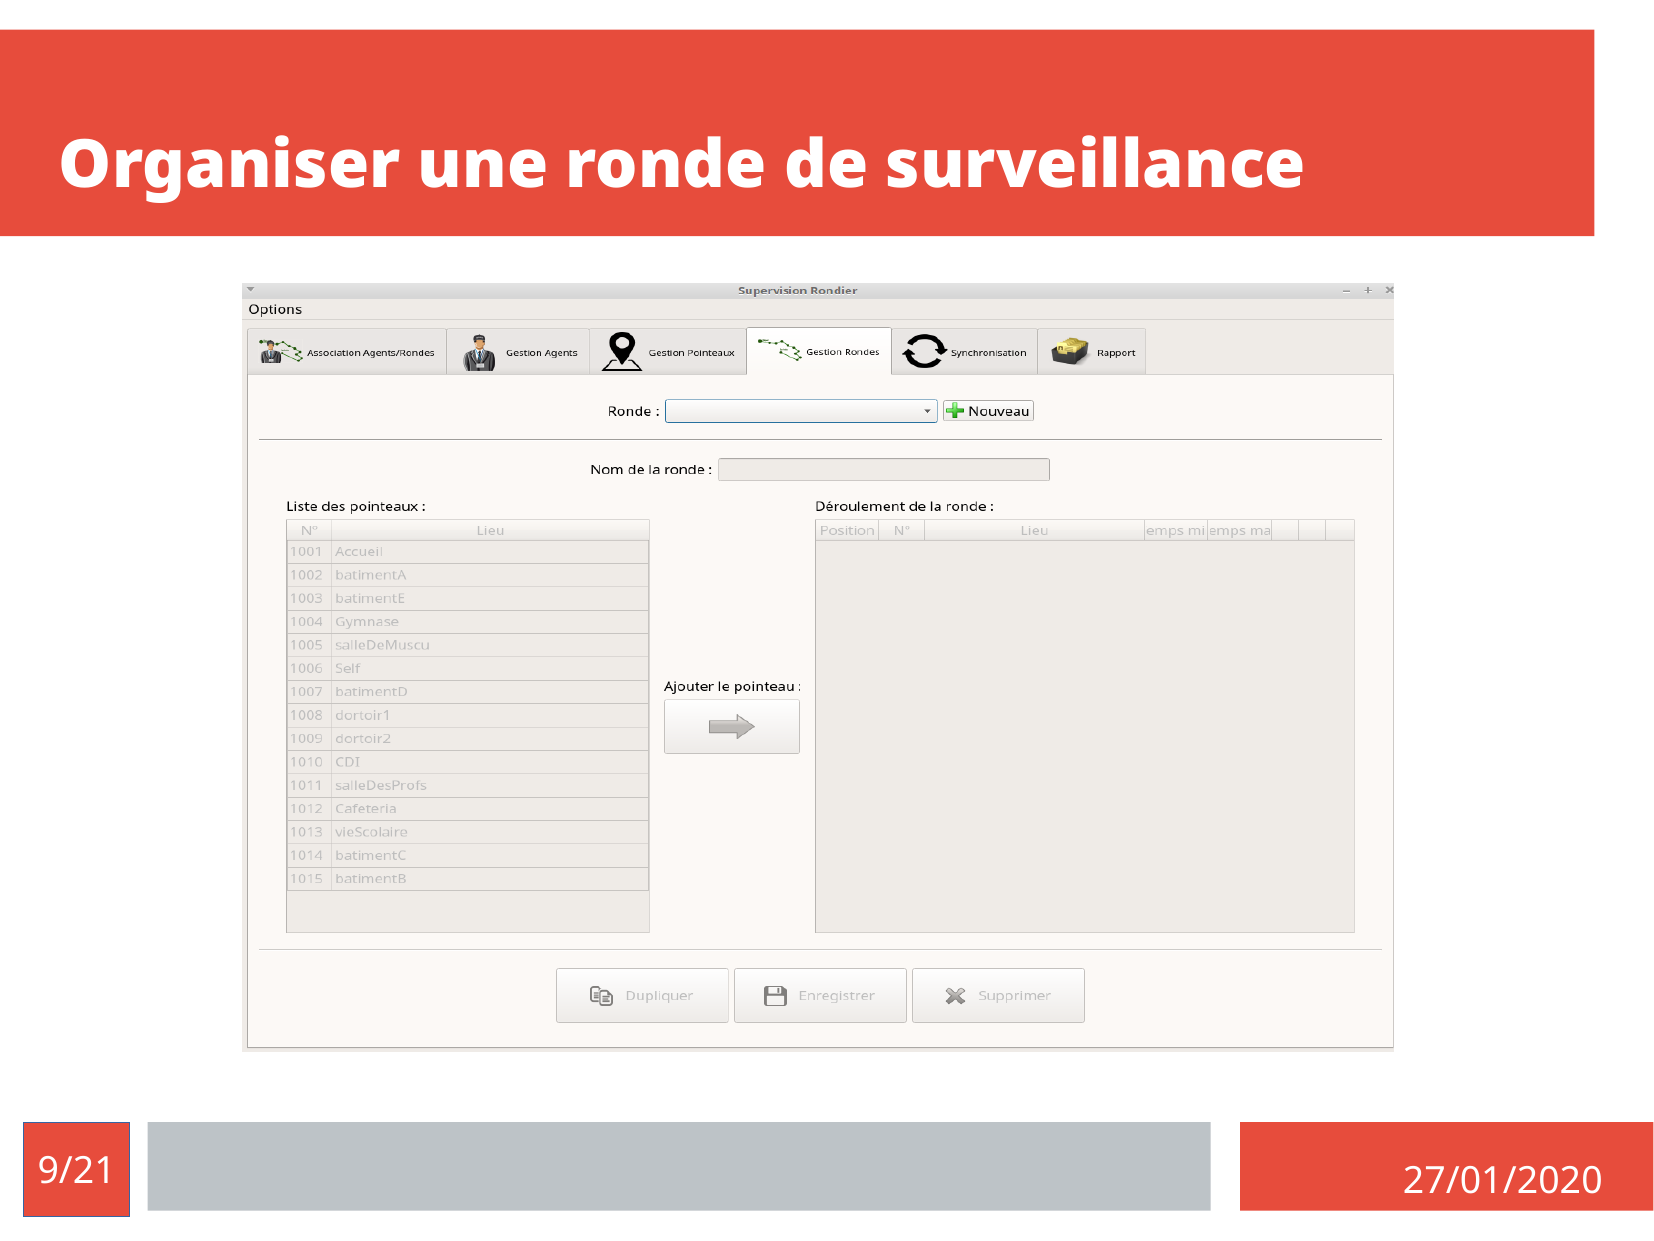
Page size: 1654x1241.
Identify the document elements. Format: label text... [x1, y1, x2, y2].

text_box <numéro>/21 [23, 1122, 130, 1217]
text_box 27/01/2020 [1388, 1146, 1634, 1209]
title Organiser une ronde de surveillance [59, 59, 1595, 207]
picture [242, 283, 1394, 1052]
